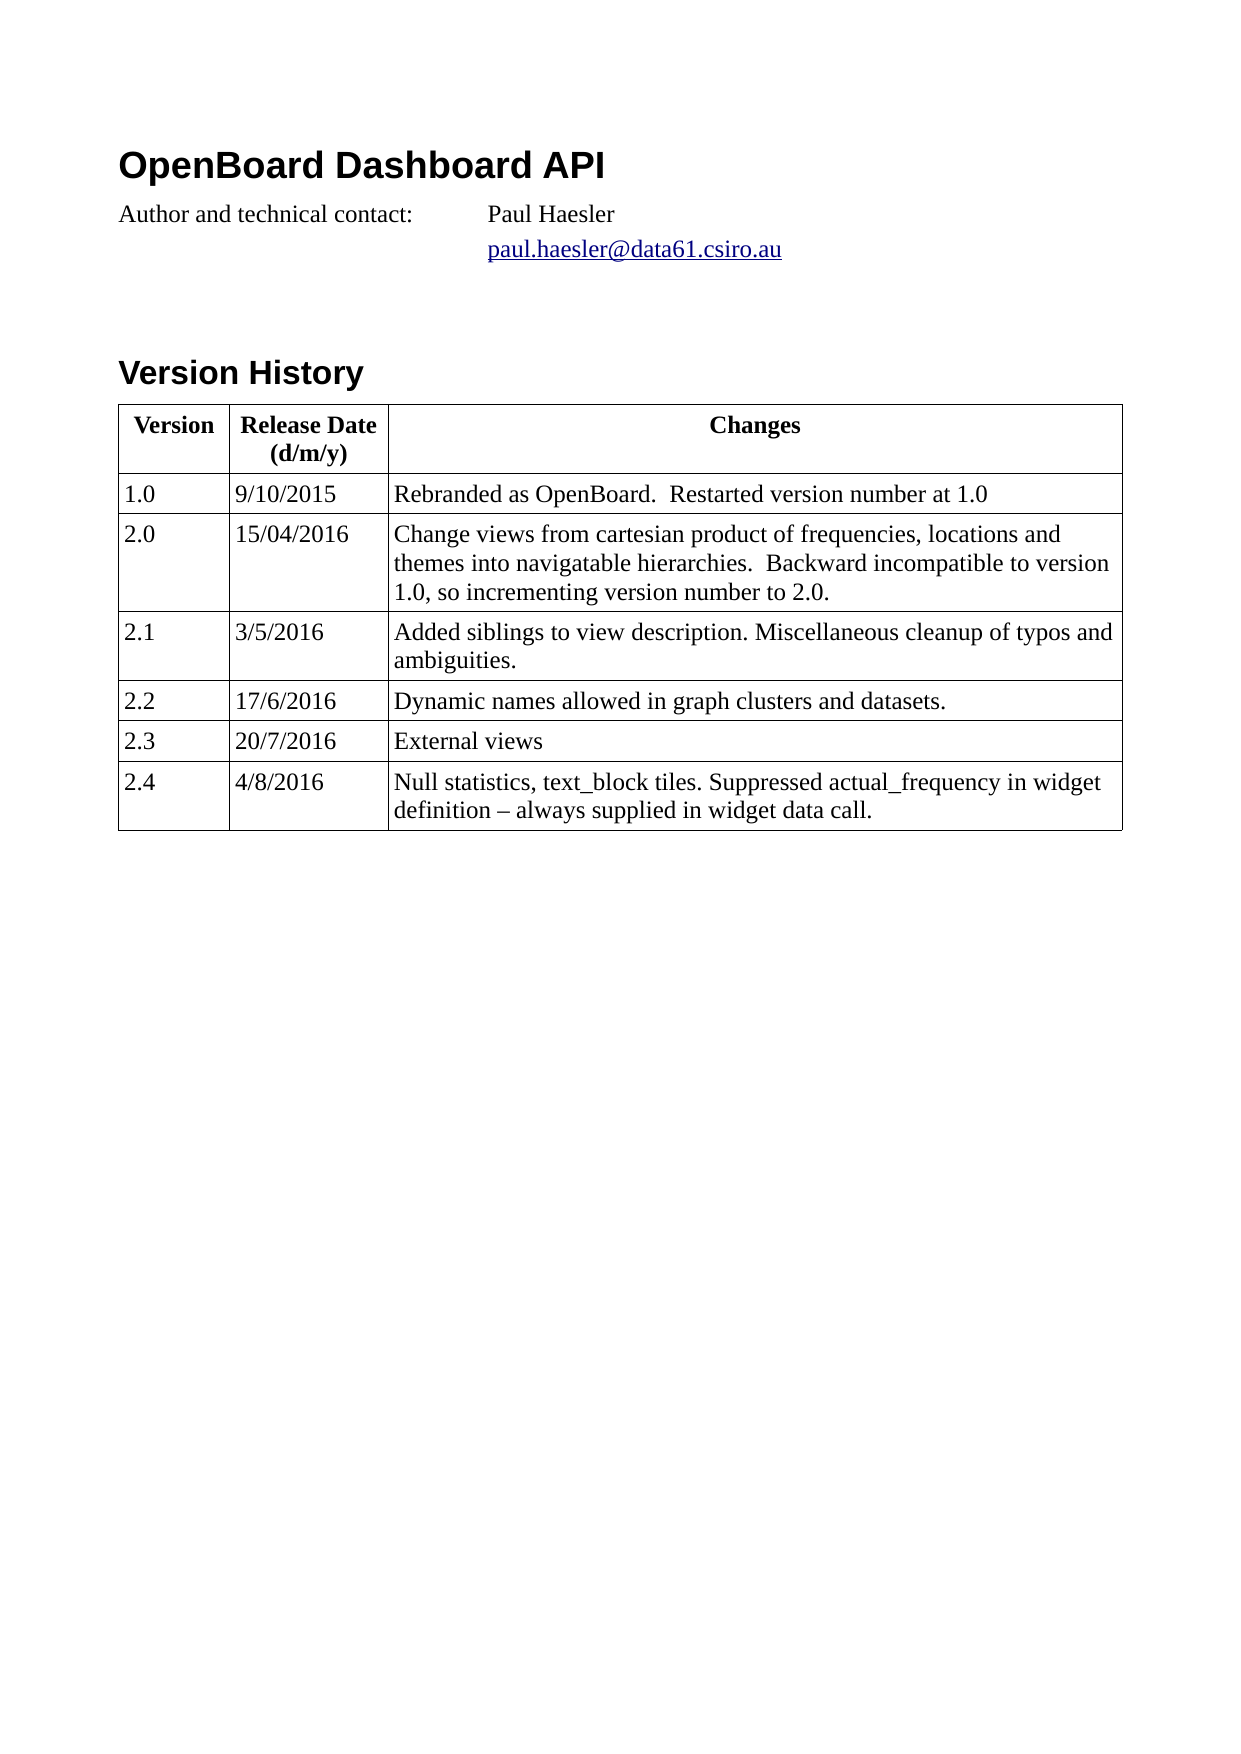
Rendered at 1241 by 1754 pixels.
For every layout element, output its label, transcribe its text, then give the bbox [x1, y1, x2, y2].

table_cell 20/7/2016 [230, 721, 388, 761]
table_cell Added siblings to view description. Miscellaneous cleanup of typos and ambiguities. [389, 612, 1122, 680]
table_cell 17/6/2016 [230, 681, 388, 720]
table_cell 2.3 [119, 721, 229, 761]
table_cell 1.0 [119, 474, 229, 513]
table_cell Null statistics, text_block tiles. Suppressed actual_frequency in widget definition – always supplied in widget data call. [389, 762, 1122, 830]
table_cell 2.4 [119, 762, 229, 830]
table_header Version [119, 405, 229, 473]
table_cell 2.0 [119, 514, 229, 611]
table_cell 2.2 [119, 681, 229, 720]
table_header Release Date (d/m/y) [230, 405, 388, 473]
table_cell Rebranded as OpenBoard. Restarted version number at 1.0 [389, 474, 1122, 513]
subtitle OpenBoard Dashboard API [118, 143, 1122, 187]
table_cell Change views from cartesian product of frequencies, locations and themes into navigatable hierarchies. Backward incompatible to version 1.0, so incrementing version number to 2.0. [389, 514, 1122, 611]
table_cell 3/5/2016 [230, 612, 388, 680]
table_cell 15/04/2016 [230, 514, 388, 611]
table_cell External views [389, 721, 1122, 761]
table_cell 4/8/2016 [230, 762, 388, 830]
subtitle Author and technical contact: Paul Haesler paul.haesler@data61.csiro.au [118, 199, 1122, 262]
table_cell 2.1 [119, 612, 229, 680]
table_cell 9/10/2015 [230, 474, 388, 513]
table_header Changes [389, 405, 1122, 473]
subtitle Version History [118, 353, 1122, 391]
table_cell Dynamic names allowed in graph clusters and datasets. [389, 681, 1122, 720]
